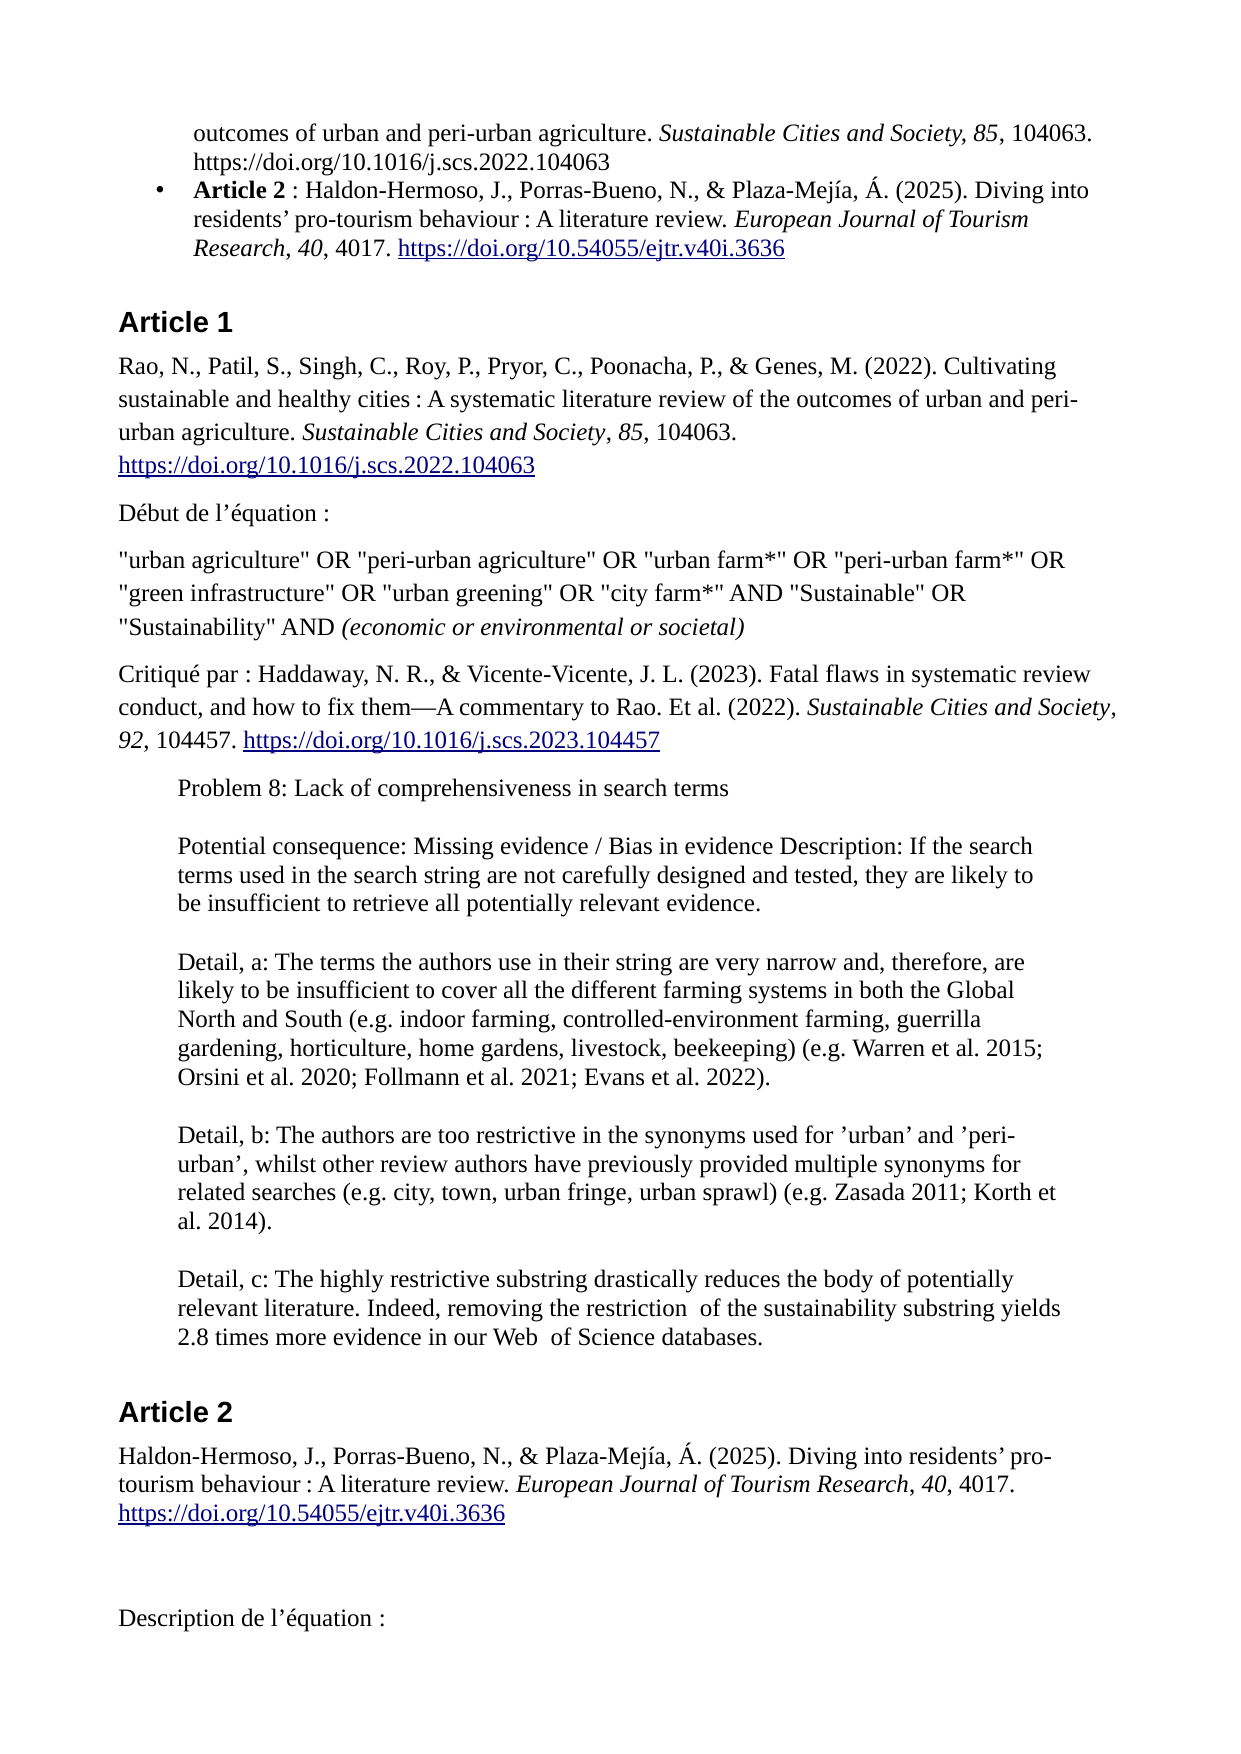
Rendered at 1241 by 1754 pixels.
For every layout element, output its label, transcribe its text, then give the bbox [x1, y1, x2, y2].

text Detail, c: The highly restrictive substring drastically reduces the body of potentially relevant literature. Indeed, removing the restriction of the sustainability substring yields 2.8 times more evidence in our Web of Science databases. [177, 1264, 1063, 1351]
text Description de l’équation : [118, 1603, 1122, 1632]
text "urban agriculture" OR "peri-urban agriculture" OR "urban farm*" OR "peri-urban farm*" OR "green infrastructure" OR "urban greening" OR "city farm*" AND "Sustainable" OR "Sustainability" AND (economic or environmental or societal) [118, 546, 1122, 640]
text Critiqué par : Haddaway, N. R., & Vicente-Vicente, J. L. (2023). Fatal flaws in systematic review conduct, and how to fix them—A commentary to Rao. Et al. (2022). Sustainable Cities and Society, 92, 104457. https://doi.org/10.1016/j.scs.2023.104457 [118, 659, 1122, 754]
text Potential consequence: Missing evidence / Bias in evidence Description: If the search terms used in the search string are not carefully designed and tested, they are likely to be insufficient to retrieve all potentially relevant evidence. [177, 831, 1063, 917]
list Article 2 : Haldon-Hermoso, J., Porras-Bueno, N., & Plaza-Mejía, Á. (2025). Diving into residents’ pro-tourism behaviour : A literature review. European Journal of Tourism Research, 40, 4017. https://doi.org/10.54055/ejtr.v40i.3636 [156, 176, 1122, 262]
text Rao, N., Patil, S., Singh, C., Roy, P., Pryor, C., Poonacha, P., & Genes, M. (2022). Cultivating sustainable and healthy cities : A systematic literature review of the outcomes of urban and peri-urban agriculture. Sustainable Cities and Society, 85, 104063. https://doi.org/10.1016/j.scs.2022.104063 [118, 351, 1122, 479]
text Début de l’équation : [118, 498, 1122, 527]
subtitle Article 1 [118, 305, 1122, 339]
text Detail, b: The authors are too restrictive in the synonyms used for ’urban’ and ’peri-urban’, whilst other review authors have previously provided multiple synonyms for related searches (e.g. city, town, urban fringe, urban sprawl) (e.g. Zasada 2011; Korth et al. 2014). [177, 1120, 1063, 1235]
subtitle Article 2 [118, 1395, 1122, 1428]
text Detail, a: The terms the authors use in their string are very narrow and, therefore, are likely to be insufficient to cover all the different farming systems in both the Global North and South (e.g. indoor farming, controlled-environment farming, guerrilla gardening, horticulture, home gardens, livestock, beekeeping) (e.g. Warren et al. 2015; Orsini et al. 2020; Follmann et al. 2021; Evans et al. 2022). [177, 947, 1063, 1091]
text Haldon-Hermoso, J., Porras-Bueno, N., & Plaza-Mejía, Á. (2025). Diving into residents’ pro-tourism behaviour : A literature review. European Journal of Tourism Research, 40, 4017. https://doi.org/10.54055/ejtr.v40i.3636 [118, 1441, 1122, 1527]
text Problem 8: Lack of comprehensiveness in search terms [177, 773, 1063, 802]
list outcomes of urban and peri-urban agriculture. Sustainable Cities and Society, 85, 104063. https://doi.org/10.1016/j.scs.2022.104063 [156, 118, 1122, 176]
